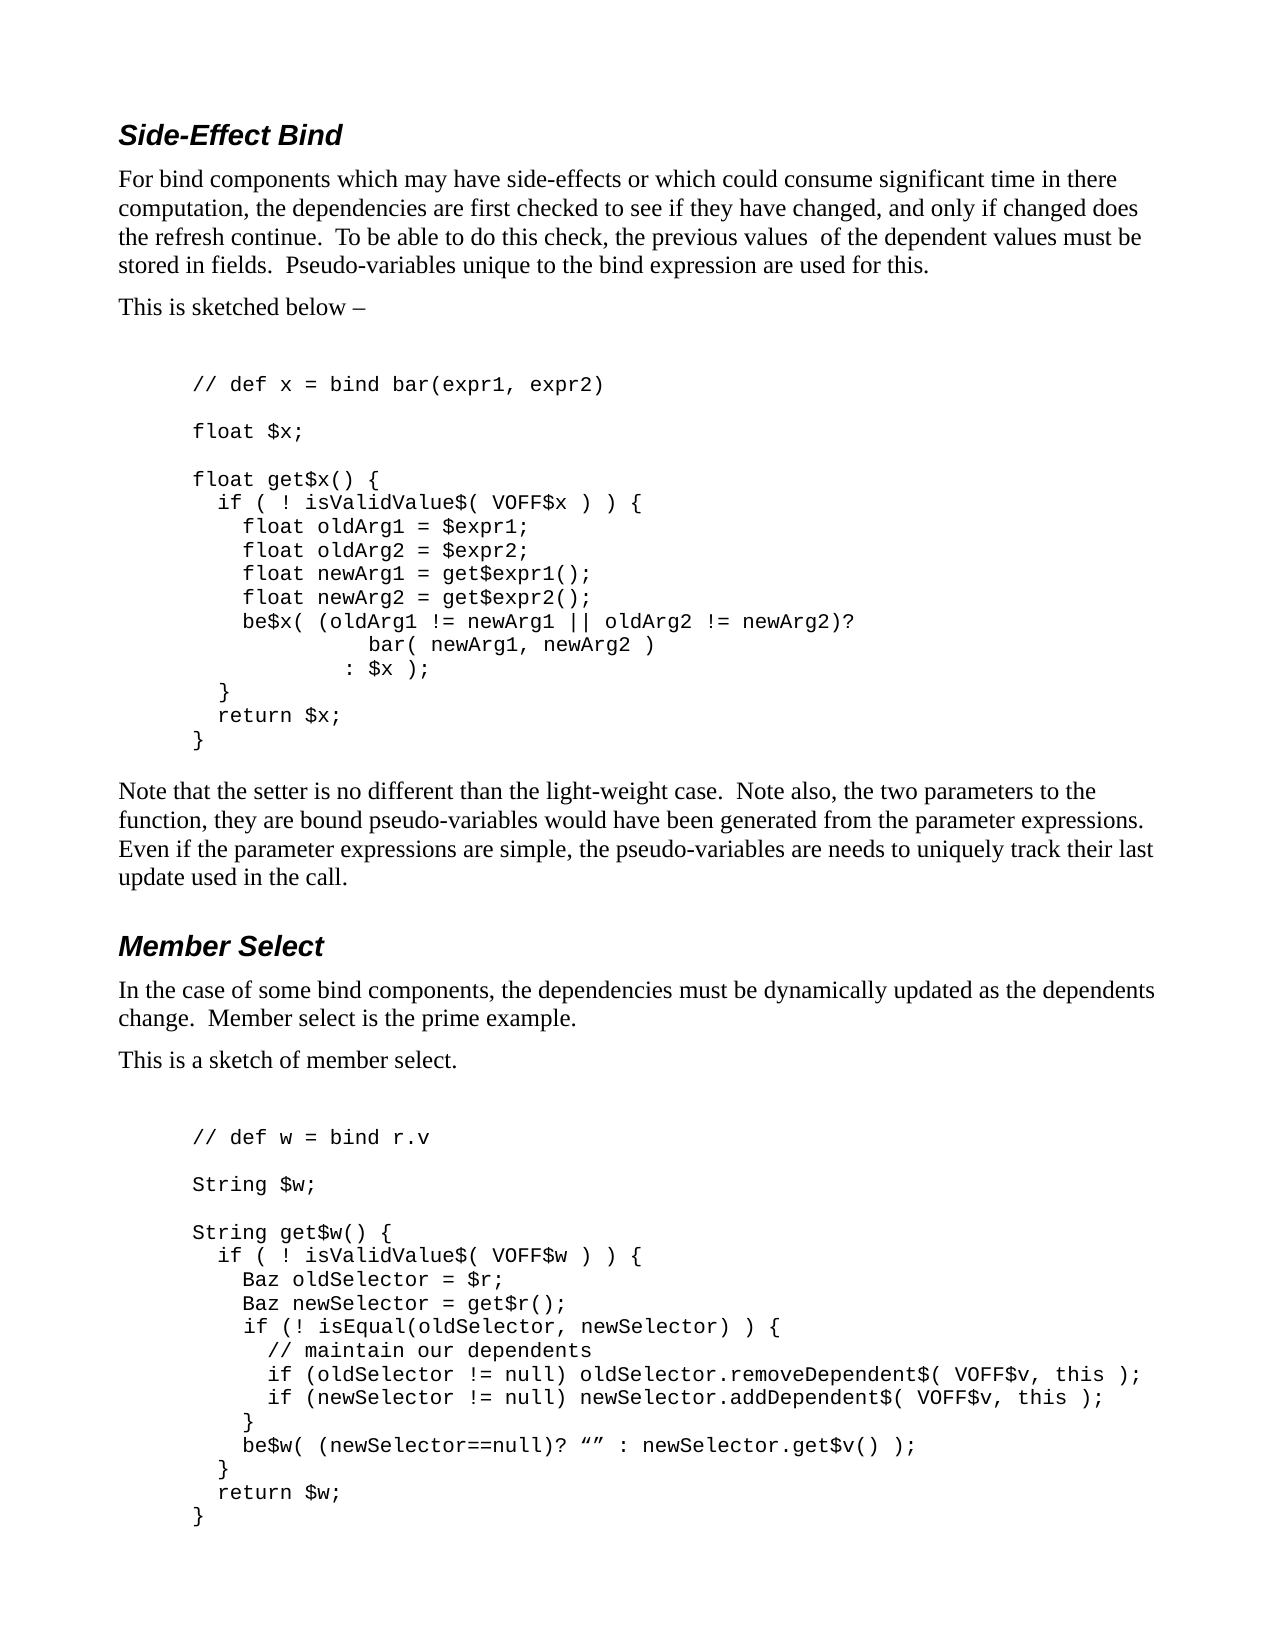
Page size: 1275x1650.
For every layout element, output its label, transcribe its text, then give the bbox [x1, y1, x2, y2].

text be$x( (oldArg1 != newArg1 || oldArg2 != newArg2)? [118, 611, 1157, 634]
text // maintain our dependents [118, 1340, 1157, 1364]
text // def w = bind r.v [118, 1127, 1157, 1151]
text bar( newArg1, newArg2 ) [118, 634, 1157, 658]
text } [118, 729, 1157, 752]
text float newArg1 = get$expr1(); [118, 563, 1157, 587]
text float $x; [118, 421, 1157, 445]
text } [118, 1506, 1157, 1529]
text In the case of some bind components, the dependencies must be dynamically updated as the dependents change. Member select is the prime example. [118, 975, 1157, 1032]
text float get$x() { [118, 469, 1157, 492]
text float newArg2 = get$expr2(); [118, 587, 1157, 611]
text } [118, 682, 1157, 705]
text if (oldSelector != null) oldSelector.removeDependent$( VOFF$v, this ); [118, 1364, 1157, 1387]
text if ( ! isValidValue$( VOFF$x ) ) { [118, 492, 1157, 516]
text String get$w() { [118, 1222, 1157, 1245]
subtitle Side-Effect Bind [118, 118, 1157, 152]
text if (newSelector != null) newSelector.addDependent$( VOFF$v, this ); [118, 1387, 1157, 1411]
text This is sketched below – [118, 292, 1157, 320]
text Baz oldSelector = $r; [118, 1269, 1157, 1293]
text } [118, 1411, 1157, 1434]
text This is a sketch of member select. [118, 1045, 1157, 1073]
text : $x ); [118, 658, 1157, 682]
text float oldArg1 = $expr1; [118, 516, 1157, 540]
text // def x = bind bar(expr1, expr2) [118, 374, 1157, 398]
text if (! isEqual(oldSelector, newSelector) ) { [118, 1316, 1157, 1340]
text String $w; [118, 1174, 1157, 1198]
text be$w( (newSelector==null)? “” : newSelector.get$v() ); [118, 1434, 1157, 1458]
text } [118, 1458, 1157, 1482]
text Note that the setter is no different than the light-weight case. Note also, the two parameters to the function, they are bound pseudo-variables would have been generated from the parameter expressions. Even if the parameter expressions are simple, the pseudo-variables are needs to uniquely track their last update used in the call. [118, 776, 1157, 891]
subtitle Member Select [118, 929, 1157, 962]
text if ( ! isValidValue$( VOFF$w ) ) { [118, 1245, 1157, 1269]
text For bind components which may have side-effects or which could consume significant time in there computation, the dependencies are first checked to see if they have changed, and only if changed does the refresh continue. To be able to do this check, the previous values of the dependent values must be stored in fields. Pseudo-variables unique to the bind expression are used for this. [118, 164, 1157, 279]
text return $x; [118, 705, 1157, 729]
text return $w; [118, 1482, 1157, 1506]
text float oldArg2 = $expr2; [118, 540, 1157, 563]
text Baz newSelector = get$r(); [118, 1293, 1157, 1316]
